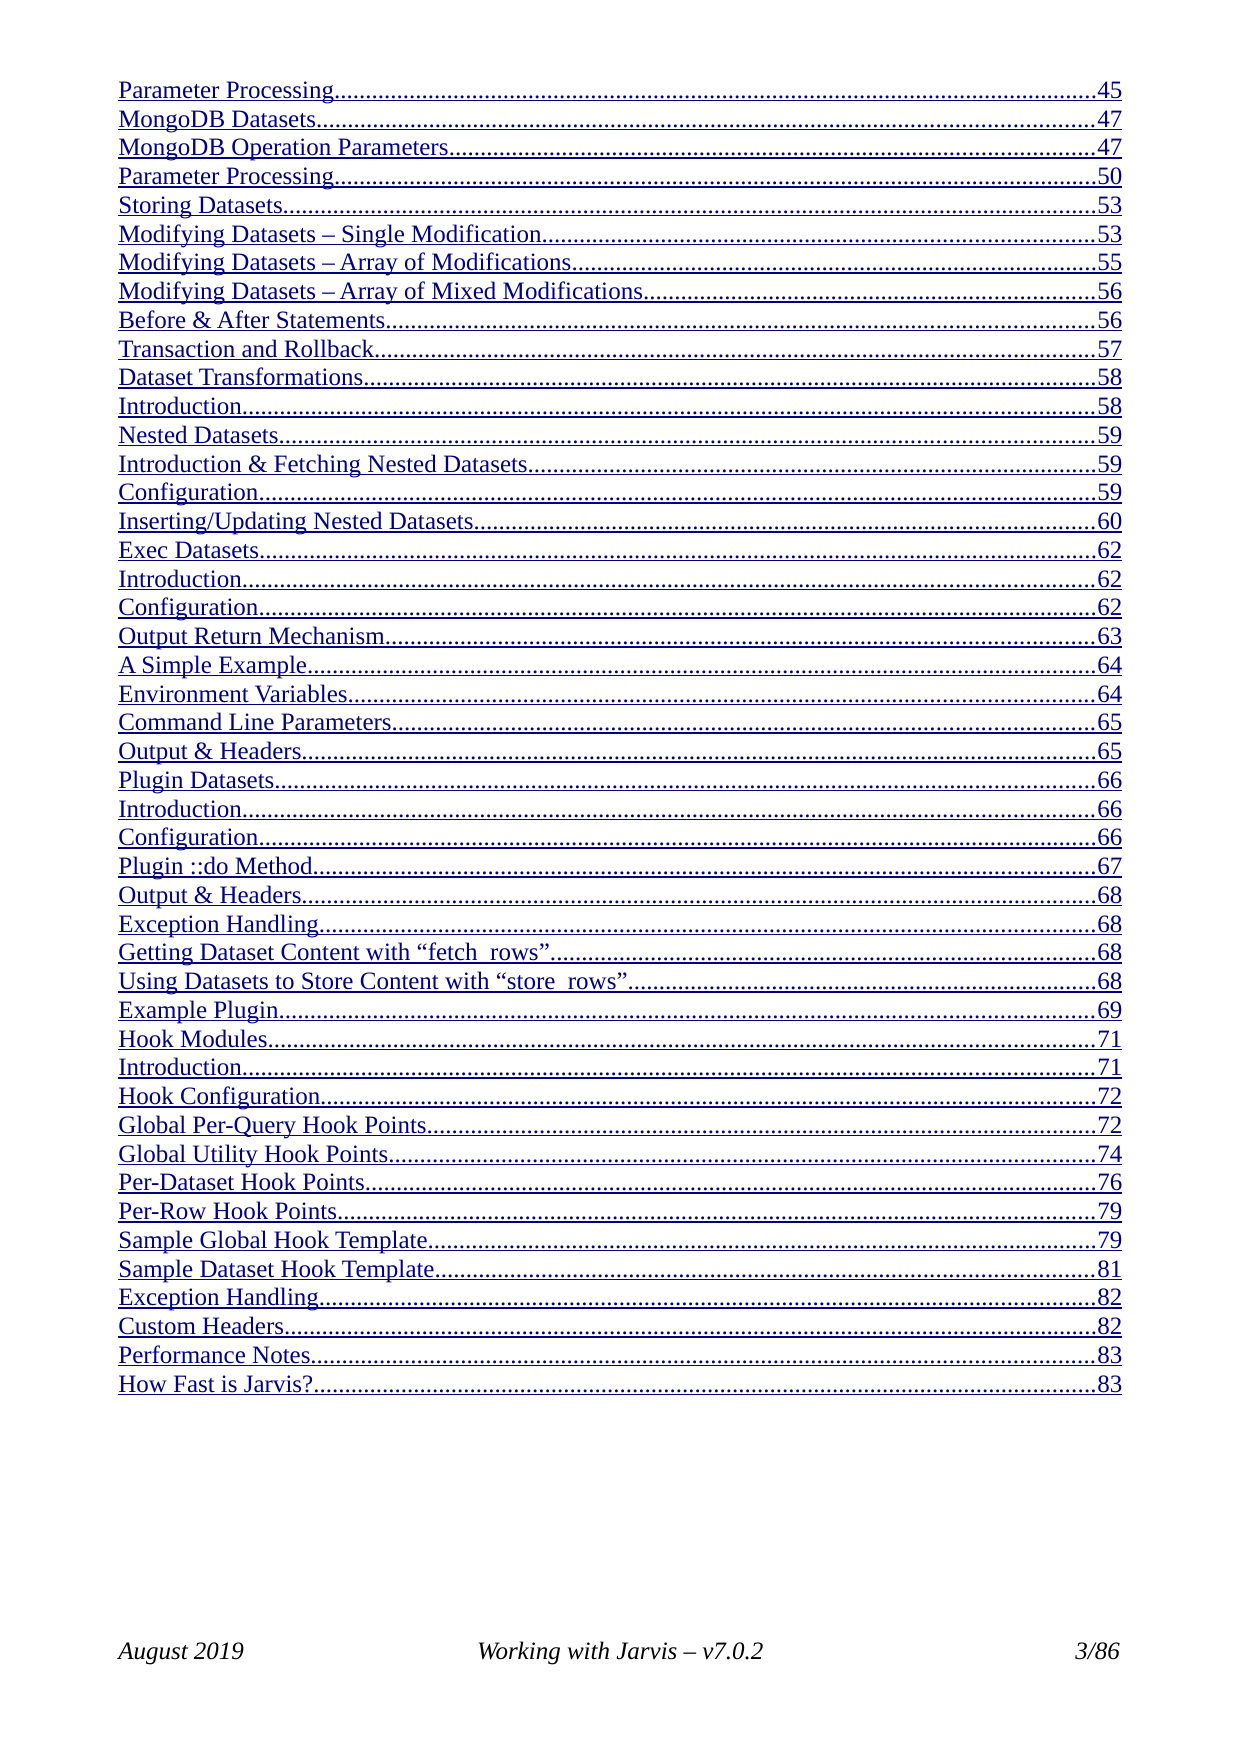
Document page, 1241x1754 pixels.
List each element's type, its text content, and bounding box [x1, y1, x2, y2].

text Exception Handling 82 [118, 1282, 1122, 1307]
text Parameter Processing 45 [118, 75, 1122, 100]
text Before & After Statements 56 [118, 305, 1122, 330]
text Dataset Transformations 58 [118, 362, 1122, 387]
text Environment Variables 64 [118, 679, 1122, 704]
text Output Return Mechanism 63 [118, 621, 1122, 646]
text Performance Notes 83 [118, 1340, 1122, 1365]
text Configuration 59 [118, 477, 1122, 502]
text Storing Datasets 53 [118, 190, 1122, 215]
text Exec Datasets 62 [118, 535, 1122, 560]
text Hook Modules 71 [118, 1024, 1122, 1049]
text Parameter Processing 50 [118, 161, 1122, 186]
text MongoDB Datasets 47 [118, 104, 1122, 129]
text Per-Row Hook Points 79 [118, 1196, 1122, 1221]
text Global Per-Query Hook Points 72 [118, 1110, 1122, 1135]
text Nested Datasets 59 [118, 420, 1122, 445]
text Modifying Datasets – Array of Modifications 55 [118, 247, 1122, 272]
text Per-Dataset Hook Points 76 [118, 1167, 1122, 1192]
text Command Line Parameters 65 [118, 707, 1122, 732]
text Hook Configuration 72 [118, 1081, 1122, 1106]
text Sample Global Hook Template 79 [118, 1225, 1122, 1250]
text Configuration 62 [118, 592, 1122, 617]
text Global Utility Hook Points 74 [118, 1139, 1122, 1164]
text Using Datasets to Store Content with “store_rows”. 68 [118, 966, 1122, 991]
text Plugin Datasets 66 [118, 765, 1122, 790]
text Getting Dataset Content with “fetch_rows”. 68 [118, 937, 1122, 962]
text Introduction 62 [118, 564, 1122, 589]
text Output & Headers 68 [118, 880, 1122, 905]
text Sample Dataset Hook Template 81 [118, 1254, 1122, 1279]
text Transaction and Rollback 57 [118, 334, 1122, 359]
text Introduction 66 [118, 794, 1122, 819]
text MongoDB Operation Parameters 47 [118, 132, 1122, 157]
text Custom Headers 82 [118, 1311, 1122, 1336]
text A Simple Example 64 [118, 650, 1122, 675]
text Configuration 66 [118, 822, 1122, 847]
text Inserting/Updating Nested Datasets 60 [118, 506, 1122, 531]
text Plugin ::do Method 67 [118, 851, 1122, 876]
text Modifying Datasets – Array of Mixed Modifications 56 [118, 276, 1122, 301]
text Introduction 71 [118, 1052, 1122, 1077]
text Output & Headers 65 [118, 736, 1122, 761]
text Exception Handling 68 [118, 909, 1122, 934]
text Introduction 58 [118, 391, 1122, 416]
text Introduction & Fetching Nested Datasets 59 [118, 449, 1122, 474]
text How Fast is Jarvis? 83 [118, 1369, 1122, 1394]
text Example Plugin 69 [118, 995, 1122, 1020]
text Modifying Datasets – Single Modification 53 [118, 219, 1122, 244]
